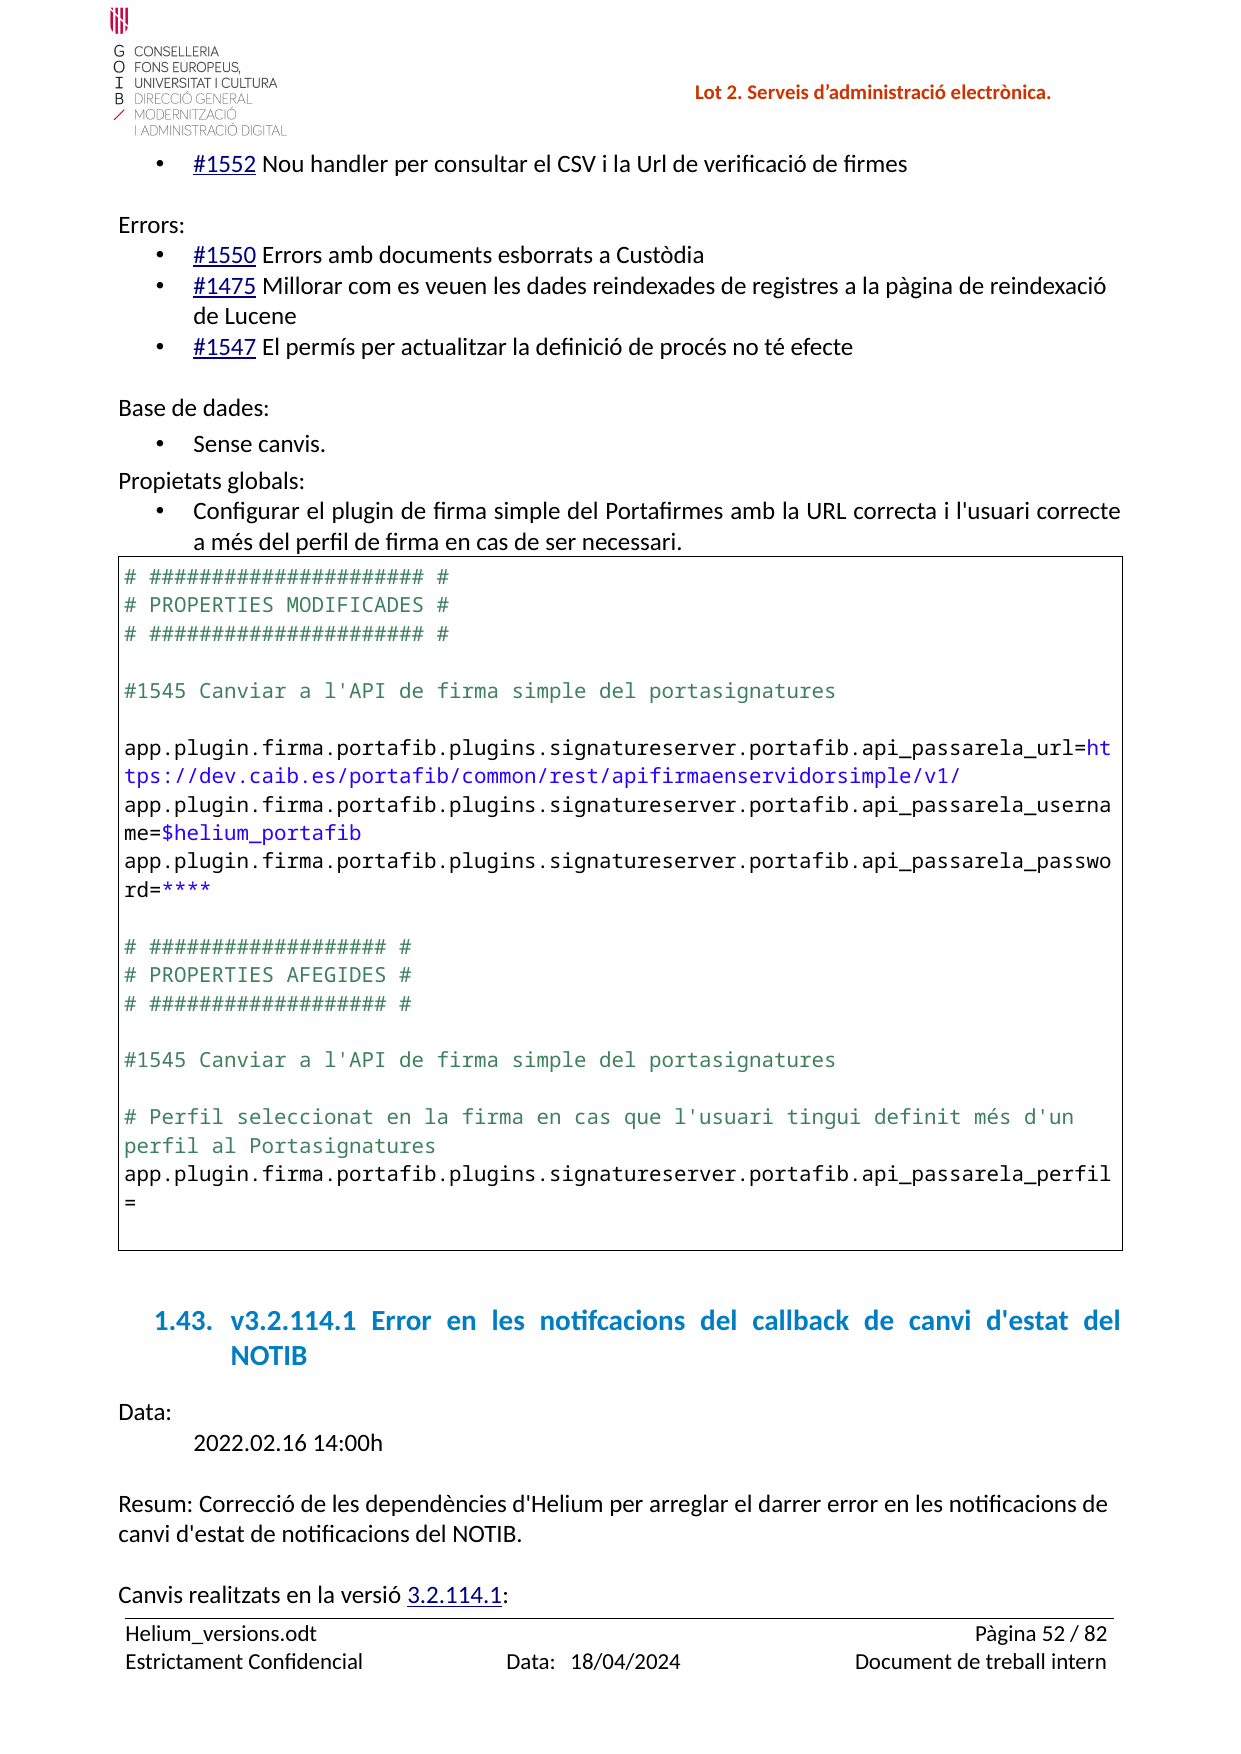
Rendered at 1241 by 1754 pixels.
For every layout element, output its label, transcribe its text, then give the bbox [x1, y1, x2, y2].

list #1475 Millorar com es veuen les dades reindexades de registres a la pàgina de reindexació de Lucene [156, 270, 1122, 331]
picture [100, 0, 297, 144]
text Resum: Correcció de les dependències d'Helium per arreglar el darrer error en les notificacions de canvi d'estat de notificacions del NOTIB. [118, 1488, 1122, 1549]
list Sense canvis. [156, 428, 1122, 459]
text Propietats globals: [118, 465, 1122, 495]
table_header # ###################### # # PROPERTIES MODIFICADES # # ###################### # #1545 Canviar a l'API de firma simple del portasignatures app.plugin.firma.portafib.plugins.signatureserver.portafib.api_passarela_url=https://dev.caib.es/portafib/common/rest/apifirmaenservidorsimple/v1/ app.plugin.firma.portafib.plugins.signatureserver.portafib.api_passarela_username=$helium_portafib app.plugin.firma.portafib.plugins.signatureserver.portafib.api_passarela_password=**** # ################### # # PROPERTIES AFEGIDES # # ################### # #1545 Canviar a l'API de firma simple del portasignatures # Perfil seleccionat en la firma en cas que l'usuari tingui definit més d'un perfil al Portasignatures app.plugin.firma.portafib.plugins.signatureserver.portafib.api_passarela_perfil= [119, 557, 1122, 1250]
list Configurar el plugin de firma simple del Portafirmes amb la URL correcta i l'usuari correcte a més del perfil de firma en cas de ser necessari. [156, 495, 1122, 556]
text Base de dades: [118, 392, 1122, 422]
text Errors: [118, 209, 1122, 239]
list #1550 Errors amb documents esborrats a Custòdia [156, 239, 1122, 270]
text 2022.02.16 14:00h [118, 1427, 1122, 1458]
list #1547 El permís per actualitzar la definició de procés no té efecte [156, 331, 1122, 361]
text Canvis realitzats en la versió 3.2.114.1: [118, 1580, 1122, 1610]
subtitle v3.2.114.1 Error en les notifcacions del callback de canvi d'estat del NOTIB [153, 1302, 1122, 1373]
text Data: [118, 1397, 1122, 1427]
list #1552 Nou handler per consultar el CSV i la Url de verificació de firmes [156, 148, 1122, 178]
